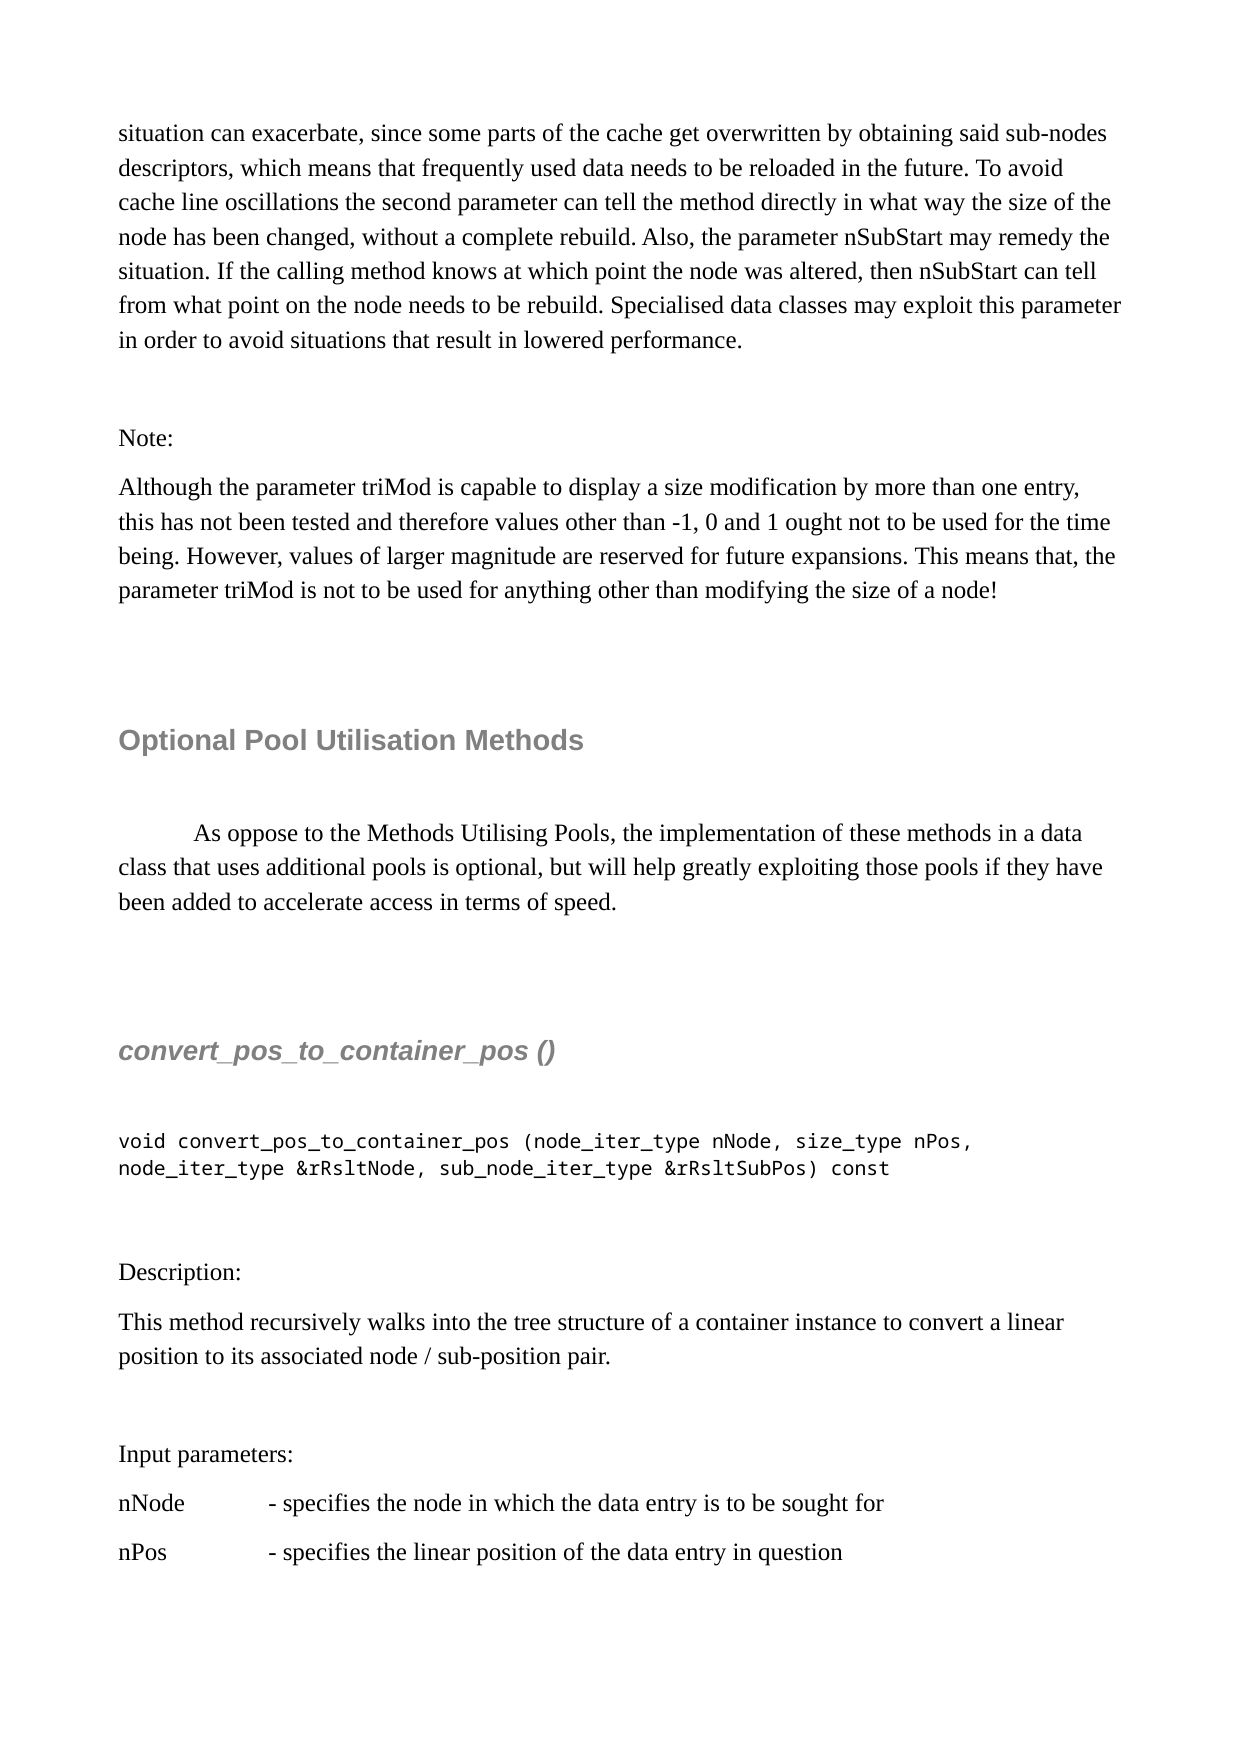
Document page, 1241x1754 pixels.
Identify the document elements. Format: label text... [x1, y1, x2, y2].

subtitle Optional Pool Utilisation Methods [118, 723, 1122, 756]
text nPos - specifies the linear position of the data entry in question [118, 1537, 1122, 1566]
text As oppose to the Methods Utilising Pools, the implementation of these methods in a data class that uses additional pools is optional, but will help greatly exploiting those pools if they have been added to accelerate access in terms of speed. [118, 818, 1122, 916]
text nNode - specifies the node in which the data entry is to be sought for [118, 1488, 1122, 1517]
text situation can exacerbate, since some parts of the cache get overwritten by obtaining said sub-nodes descriptors, which means that frequently used data needs to be reloaded in the future. To avoid cache line oscillations the second parameter can tell the method directly in what way the size of the node has been changed, without a complete rebuild. Also, the parameter nSubStart may remedy the situation. If the calling method knows at which point the node was altered, then nSubStart can tell from what point on the node needs to be rebuild. Specialised data classes may exploit this parameter in order to avoid situations that result in lowered performance. [118, 118, 1122, 354]
text Note: [118, 423, 1122, 452]
text Description: [118, 1257, 1122, 1286]
text Input parameters: [118, 1439, 1122, 1468]
text This method recursively walks into the tree structure of a container instance to convert a linear position to its associated node / sub-position pair. [118, 1307, 1122, 1370]
subtitle convert_pos_to_container_pos () [118, 1034, 1122, 1066]
text void convert_pos_to_container_pos (node_iter_type nNode, size_type nPos, node_iter_type &rRsltNode, sub_node_iter_type &rRsltSubPos) const [118, 1127, 1122, 1181]
text Although the parameter triMod is capable to display a size modification by more than one entry, this has not been tested and therefore values other than -1, 0 and 1 ought not to be used for the time being. However, values of larger magnitude are reserved for future expansions. This means that, the parameter triMod is not to be used for anything other than modifying the size of a node! [118, 472, 1122, 604]
